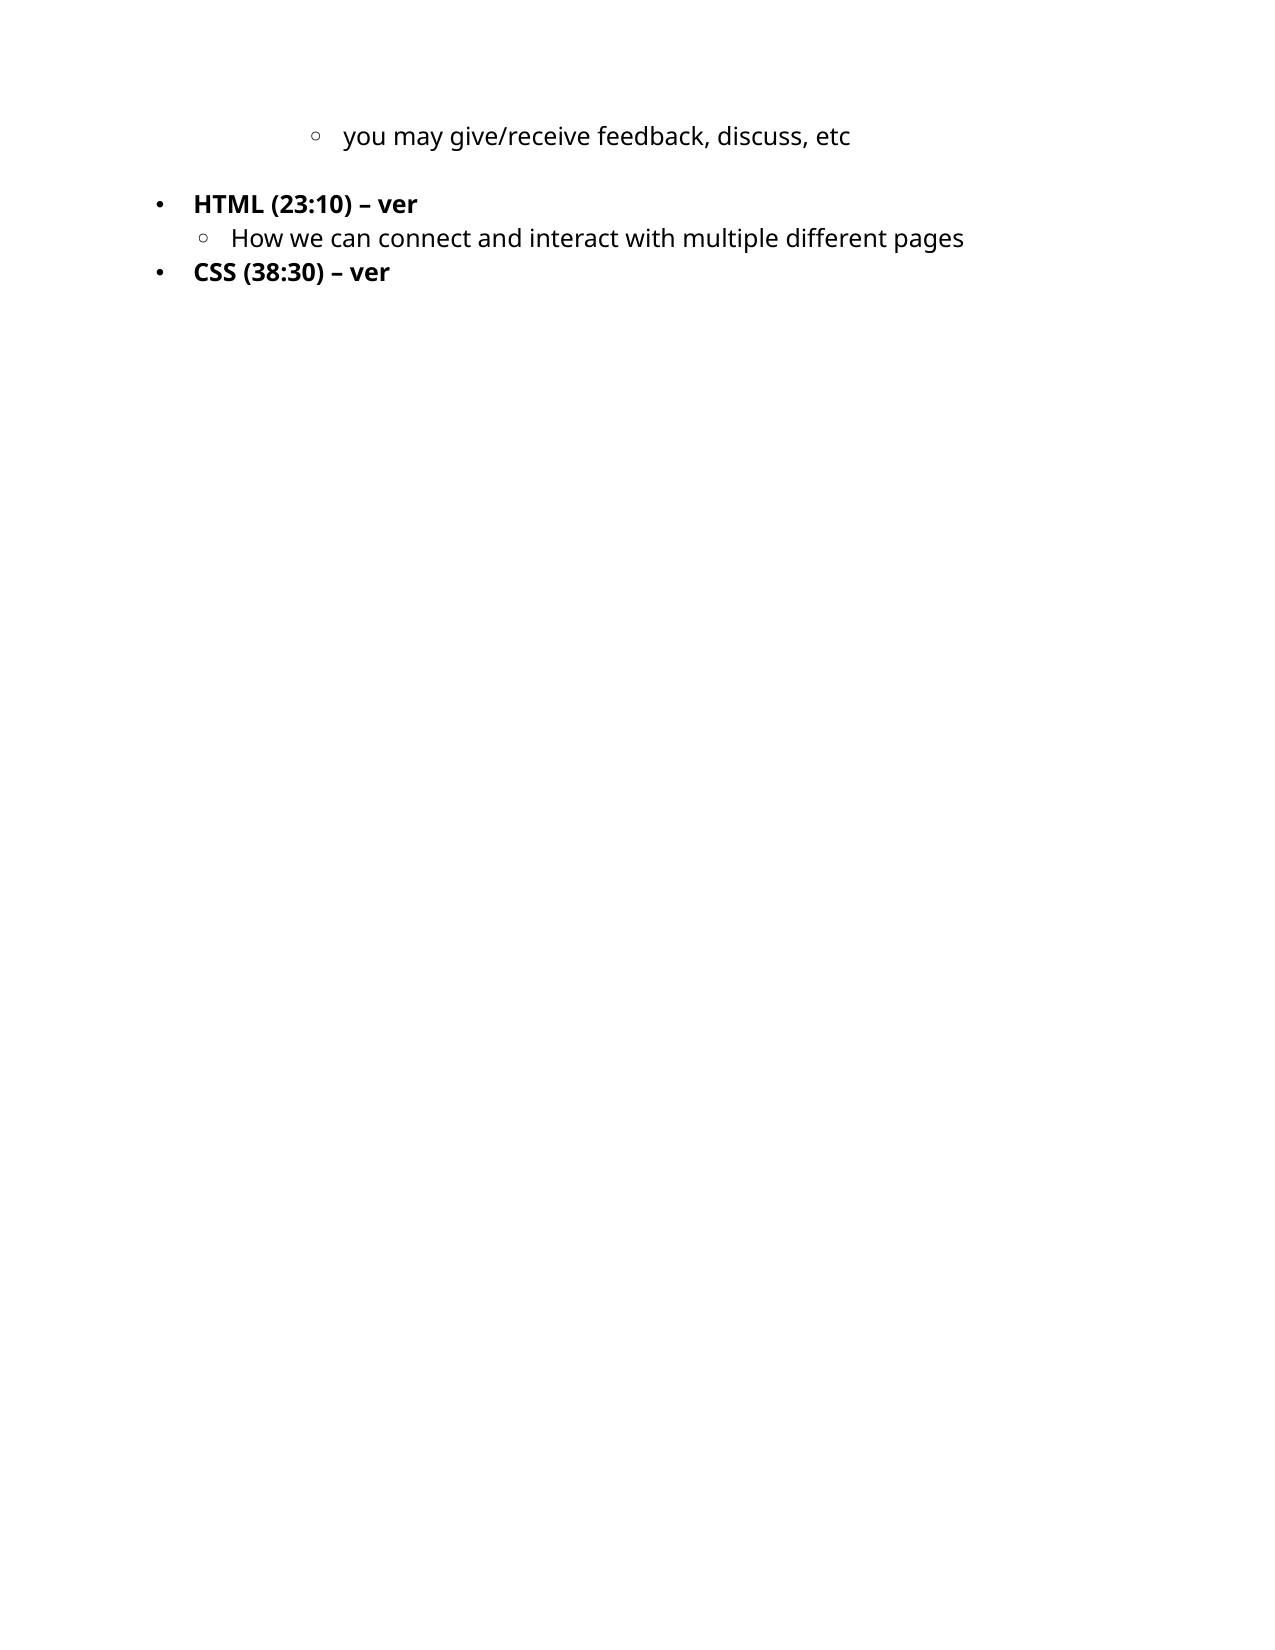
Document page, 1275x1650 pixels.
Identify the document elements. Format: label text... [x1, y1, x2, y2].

list you may give/receive feedback, discuss, etc [306, 118, 1157, 152]
list How we can connect and interact with multiple different pages [193, 220, 1157, 254]
list HTML (23:10) – ver [156, 186, 1157, 220]
list CSS (38:30) – ver [156, 254, 1157, 288]
